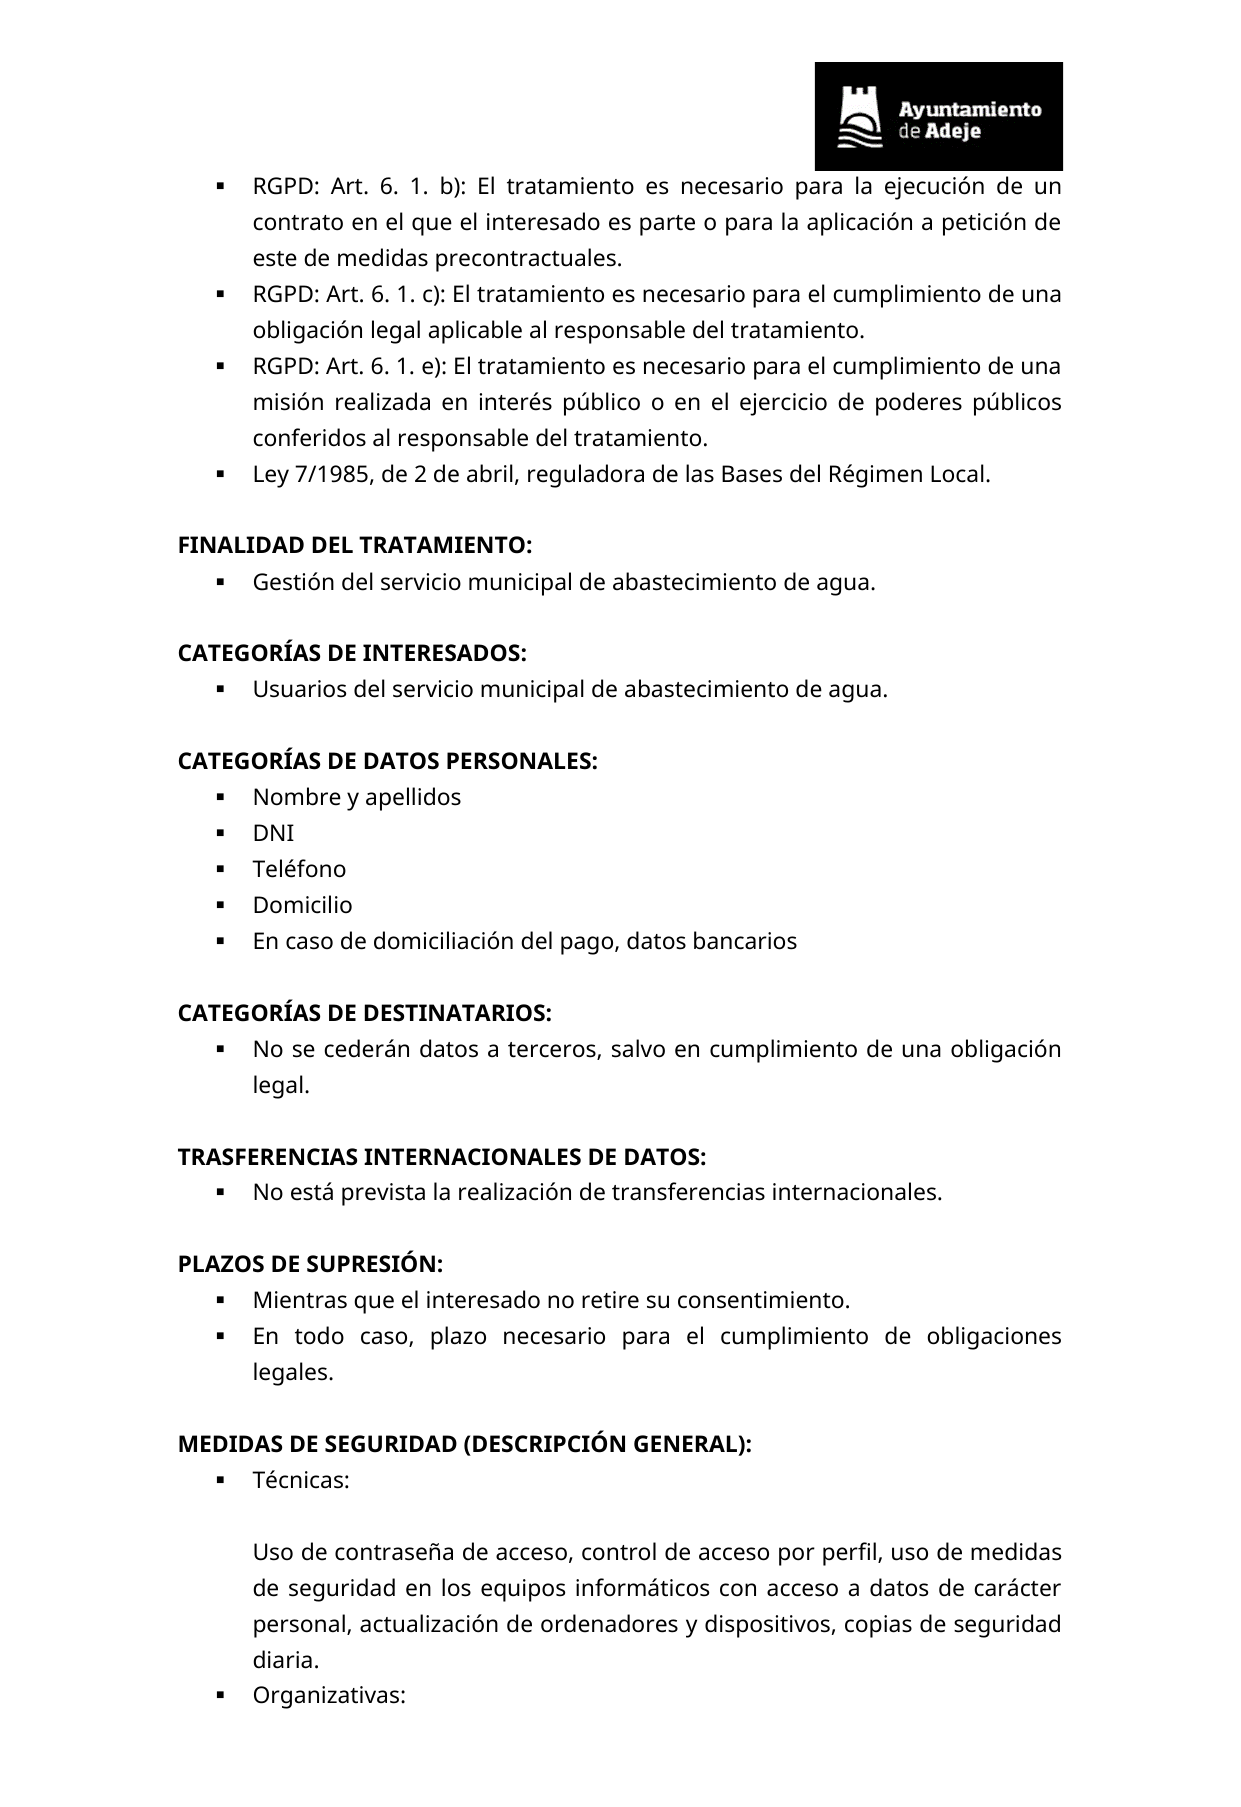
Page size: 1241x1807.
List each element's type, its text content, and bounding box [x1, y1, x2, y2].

list RGPD: Art. 6. 1. e): El tratamiento es necesario para el cumplimiento de una misión realizada en interés público o en el ejercicio de poderes públicos conferidos al responsable del tratamiento. [215, 350, 1063, 453]
text MEDIDAS DE SEGURIDAD (DESCRIPCIÓN GENERAL): [177, 1428, 1063, 1459]
list Teléfono [215, 853, 1063, 884]
list En caso de domiciliación del pago, datos bancarios [215, 925, 1063, 956]
list Usuarios del servicio municipal de abastecimiento de agua. [215, 673, 1063, 704]
text CATEGORÍAS DE INTERESADOS: [177, 637, 1063, 668]
list RGPD: Art. 6. 1. b): El tratamiento es necesario para la ejecución de un contrato en el que el interesado es parte o para la aplicación a petición de este de medidas precontractuales. [215, 170, 1063, 273]
text PLAZOS DE SUPRESIÓN: [177, 1248, 1063, 1279]
list Uso de contraseña de acceso, control de acceso por perfil, uso de medidas de seguridad en los equipos informáticos con acceso a datos de carácter personal, actualización de ordenadores y dispositivos, copias de seguridad diaria. [252, 1536, 1063, 1675]
list Ley 7/1985, de 2 de abril, reguladora de las Bases del Régimen Local. [215, 458, 1063, 489]
text TRASFERENCIAS INTERNACIONALES DE DATOS: [177, 1140, 1063, 1172]
list Nombre y apellidos [215, 781, 1063, 812]
text FINALIDAD DEL TRATAMIENTO: [177, 529, 1063, 561]
list DNI [215, 817, 1063, 848]
list No está prevista la realización de transferencias internacionales. [215, 1176, 1063, 1208]
list En todo caso, plazo necesario para el cumplimiento de obligaciones legales. [215, 1320, 1063, 1387]
list Organizativas: [215, 1679, 1063, 1711]
list RGPD: Art. 6. 1. c): El tratamiento es necesario para el cumplimiento de una obligación legal aplicable al responsable del tratamiento. [215, 278, 1063, 345]
list Gestión del servicio municipal de abastecimiento de agua. [215, 565, 1063, 597]
text CATEGORÍAS DE DESTINATARIOS: [177, 997, 1063, 1028]
list Técnicas: [215, 1464, 1063, 1495]
list Mientras que el interesado no retire su consentimiento. [215, 1284, 1063, 1315]
list No se cederán datos a terceros, salvo en cumplimiento de una obligación legal. [215, 1033, 1063, 1100]
list Domicilio [215, 889, 1063, 920]
text CATEGORÍAS DE DATOS PERSONALES: [177, 745, 1063, 776]
